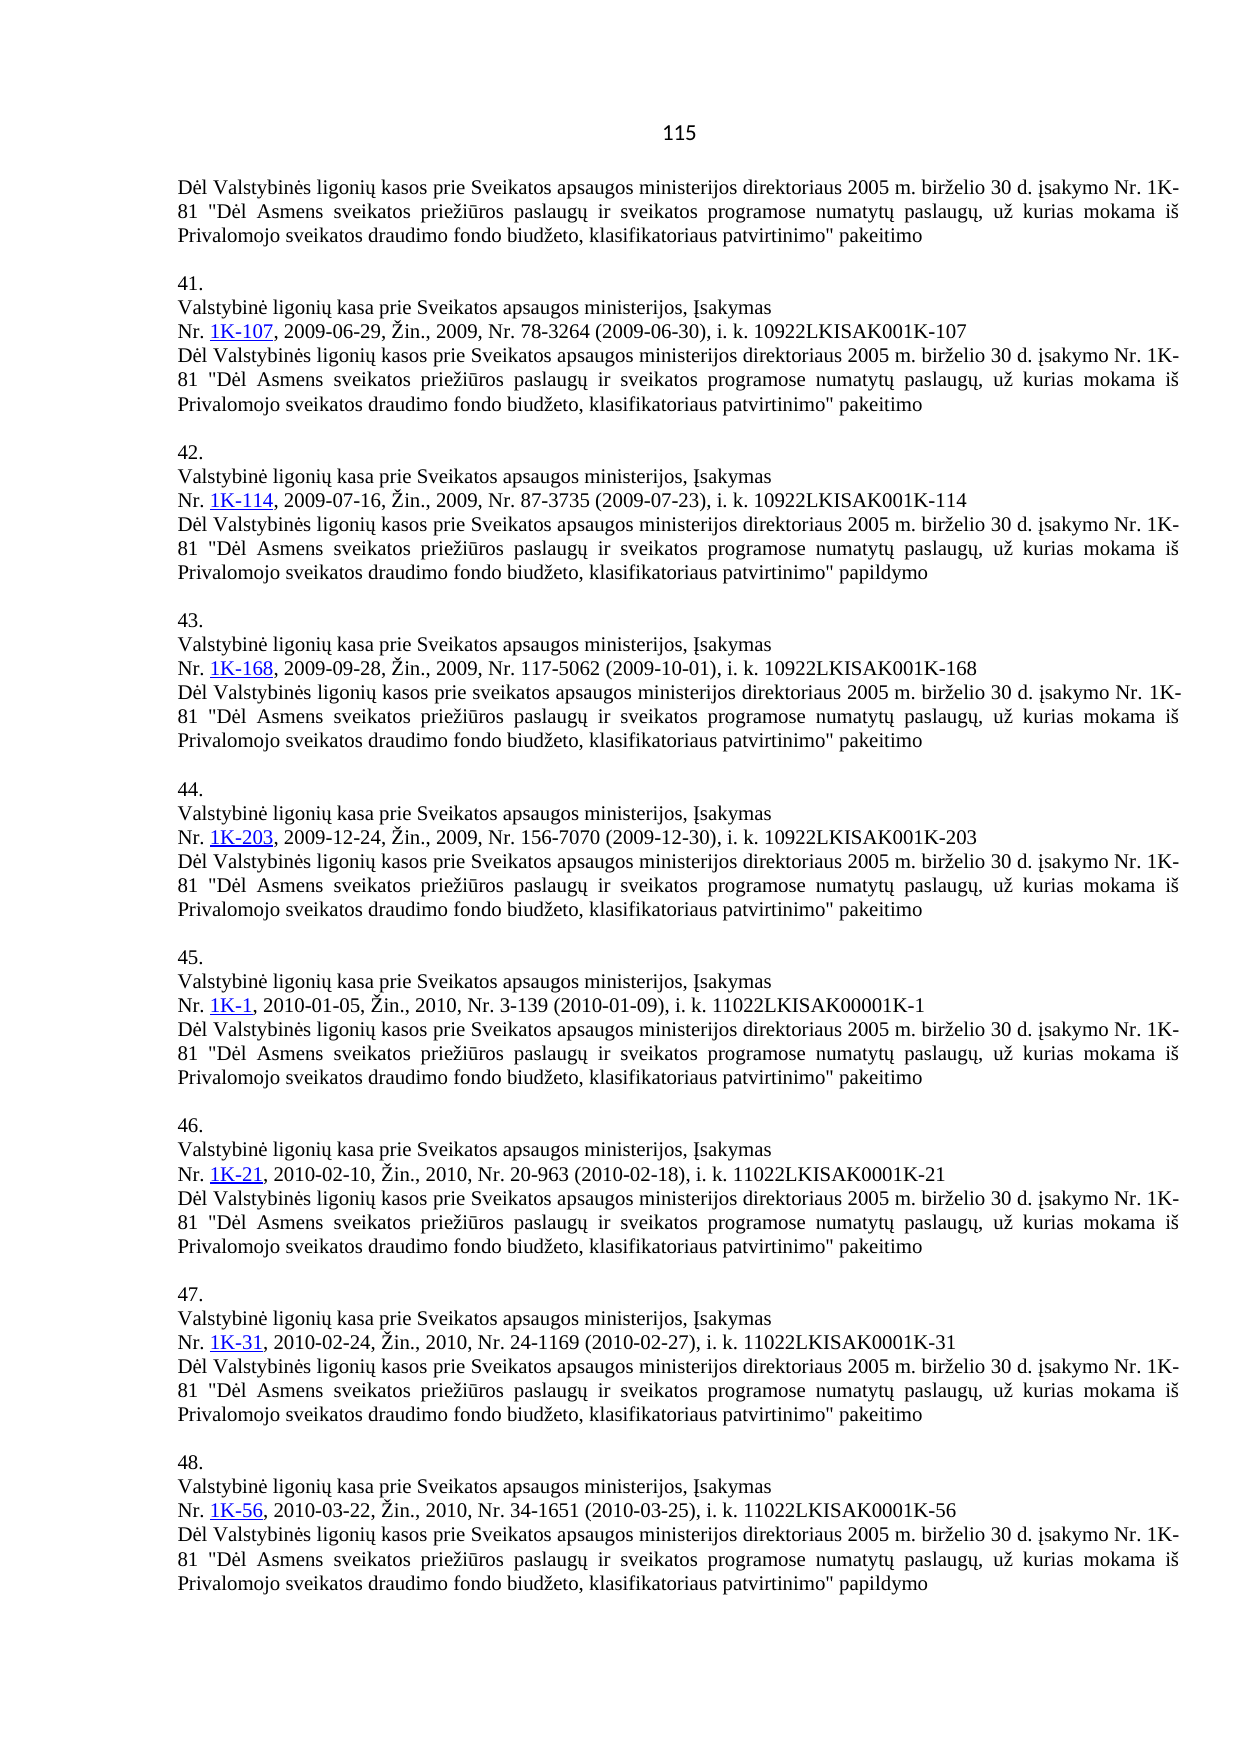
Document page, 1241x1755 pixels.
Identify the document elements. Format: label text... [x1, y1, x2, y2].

text 42. [177, 439, 1181, 464]
text Dėl Valstybinės ligonių kasos prie sveikatos apsaugos ministerijos direktoriaus 2005 m. birželio 30 d. įsakymo Nr. 1K-81 "Dėl Asmens sveikatos priežiūros paslaugų ir sveikatos programose numatytų paslaugų, už kurias mokama iš Privalomojo sveikatos draudimo fondo biudžeto, klasifikatoriaus patvirtinimo" pakeitimo [177, 680, 1181, 752]
text 47. [177, 1282, 1181, 1306]
text Dėl Valstybinės ligonių kasos prie Sveikatos apsaugos ministerijos direktoriaus 2005 m. birželio 30 d. įsakymo Nr. 1K-81 "Dėl Asmens sveikatos priežiūros paslaugų ir sveikatos programose numatytų paslaugų, už kurias mokama iš Privalomojo sveikatos draudimo fondo biudžeto, klasifikatoriaus patvirtinimo" pakeitimo [177, 849, 1181, 921]
text Nr. 1K-21, 2010-02-10, Žin., 2010, Nr. 20-963 (2010-02-18), i. k. 11022LKISAK0001K-21 [177, 1161, 1181, 1186]
text 41. [177, 271, 1181, 295]
text 46. [177, 1113, 1181, 1137]
text Dėl Valstybinės ligonių kasos prie Sveikatos apsaugos ministerijos direktoriaus 2005 m. birželio 30 d. įsakymo Nr. 1K-81 "Dėl Asmens sveikatos priežiūros paslaugų ir sveikatos programose numatytų paslaugų, už kurias mokama iš Privalomojo sveikatos draudimo fondo biudžeto, klasifikatoriaus patvirtinimo" papildymo [177, 512, 1181, 584]
text Dėl Valstybinės ligonių kasos prie Sveikatos apsaugos ministerijos direktoriaus 2005 m. birželio 30 d. įsakymo Nr. 1K-81 "Dėl Asmens sveikatos priežiūros paslaugų ir sveikatos programose numatytų paslaugų, už kurias mokama iš Privalomojo sveikatos draudimo fondo biudžeto, klasifikatoriaus patvirtinimo" pakeitimo [177, 343, 1181, 416]
text 44. [177, 776, 1181, 801]
text Nr. 1K-1, 2010-01-05, Žin., 2010, Nr. 3-139 (2010-01-09), i. k. 11022LKISAK00001K-1 [177, 993, 1181, 1017]
text Valstybinė ligonių kasa prie Sveikatos apsaugos ministerijos, Įsakymas [177, 969, 1181, 993]
text Valstybinė ligonių kasa prie Sveikatos apsaugos ministerijos, Įsakymas [177, 1306, 1181, 1330]
text Dėl Valstybinės ligonių kasos prie Sveikatos apsaugos ministerijos direktoriaus 2005 m. birželio 30 d. įsakymo Nr. 1K-81 "Dėl Asmens sveikatos priežiūros paslaugų ir sveikatos programose numatytų paslaugų, už kurias mokama iš Privalomojo sveikatos draudimo fondo biudžeto, klasifikatoriaus patvirtinimo" pakeitimo [177, 1354, 1181, 1426]
text Nr. 1K-107, 2009-06-29, Žin., 2009, Nr. 78-3264 (2009-06-30), i. k. 10922LKISAK001K-107 [177, 319, 1181, 343]
text Dėl Valstybinės ligonių kasos prie Sveikatos apsaugos ministerijos direktoriaus 2005 m. birželio 30 d. įsakymo Nr. 1K-81 "Dėl Asmens sveikatos priežiūros paslaugų ir sveikatos programose numatytų paslaugų, už kurias mokama iš Privalomojo sveikatos draudimo fondo biudžeto, klasifikatoriaus patvirtinimo" pakeitimo [177, 1017, 1181, 1089]
text 48. [177, 1450, 1181, 1474]
text Nr. 1K-203, 2009-12-24, Žin., 2009, Nr. 156-7070 (2009-12-30), i. k. 10922LKISAK001K-203 [177, 824, 1181, 849]
text Dėl Valstybinės ligonių kasos prie Sveikatos apsaugos ministerijos direktoriaus 2005 m. birželio 30 d. įsakymo Nr. 1K-81 "Dėl Asmens sveikatos priežiūros paslaugų ir sveikatos programose numatytų paslaugų, už kurias mokama iš Privalomojo sveikatos draudimo fondo biudžeto, klasifikatoriaus patvirtinimo" pakeitimo [177, 1186, 1181, 1258]
text Valstybinė ligonių kasa prie Sveikatos apsaugos ministerijos, Įsakymas [177, 1137, 1181, 1161]
text Valstybinė ligonių kasa prie Sveikatos apsaugos ministerijos, Įsakymas [177, 295, 1181, 319]
text Nr. 1K-168, 2009-09-28, Žin., 2009, Nr. 117-5062 (2009-10-01), i. k. 10922LKISAK001K-168 [177, 656, 1181, 680]
text Valstybinė ligonių kasa prie Sveikatos apsaugos ministerijos, Įsakymas [177, 1474, 1181, 1498]
text 43. [177, 608, 1181, 632]
text Valstybinė ligonių kasa prie Sveikatos apsaugos ministerijos, Įsakymas [177, 632, 1181, 656]
text Dėl Valstybinės ligonių kasos prie Sveikatos apsaugos ministerijos direktoriaus 2005 m. birželio 30 d. įsakymo Nr. 1K-81 "Dėl Asmens sveikatos priežiūros paslaugų ir sveikatos programose numatytų paslaugų, už kurias mokama iš Privalomojo sveikatos draudimo fondo biudžeto, klasifikatoriaus patvirtinimo" papildymo [177, 1522, 1181, 1594]
text Valstybinė ligonių kasa prie Sveikatos apsaugos ministerijos, Įsakymas [177, 464, 1181, 488]
text Valstybinė ligonių kasa prie Sveikatos apsaugos ministerijos, Įsakymas [177, 801, 1181, 824]
text Nr. 1K-114, 2009-07-16, Žin., 2009, Nr. 87-3735 (2009-07-23), i. k. 10922LKISAK001K-114 [177, 488, 1181, 512]
text Dėl Valstybinės ligonių kasos prie Sveikatos apsaugos ministerijos direktoriaus 2005 m. birželio 30 d. įsakymo Nr. 1K-81 "Dėl Asmens sveikatos priežiūros paslaugų ir sveikatos programose numatytų paslaugų, už kurias mokama iš Privalomojo sveikatos draudimo fondo biudžeto, klasifikatoriaus patvirtinimo" pakeitimo [177, 175, 1181, 247]
text 45. [177, 945, 1181, 969]
text Nr. 1K-56, 2010-03-22, Žin., 2010, Nr. 34-1651 (2010-03-25), i. k. 11022LKISAK0001K-56 [177, 1498, 1181, 1522]
text Nr. 1K-31, 2010-02-24, Žin., 2010, Nr. 24-1169 (2010-02-27), i. k. 11022LKISAK0001K-31 [177, 1330, 1181, 1354]
